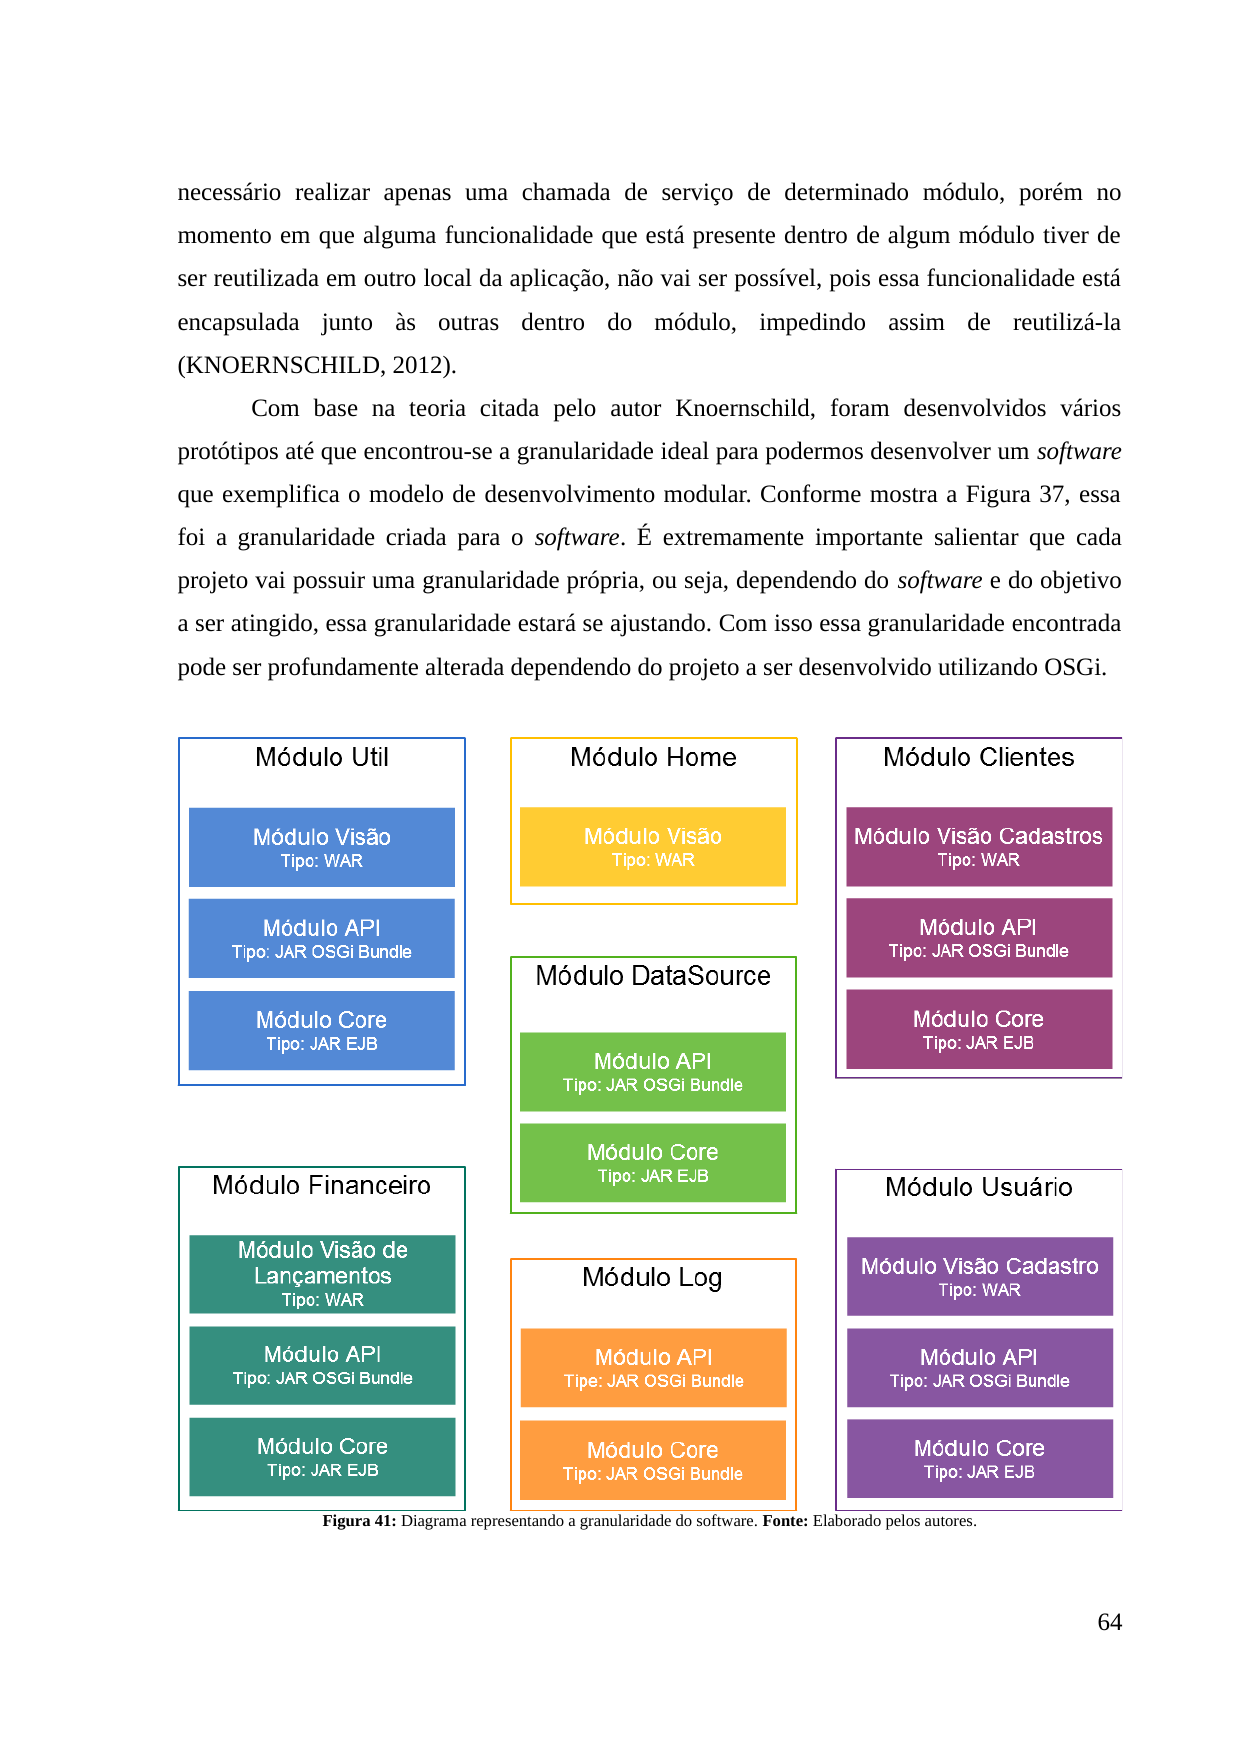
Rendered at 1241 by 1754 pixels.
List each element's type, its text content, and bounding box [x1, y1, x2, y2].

text necessário realizar apenas uma chamada de serviço de determinado módulo, porém no momento em que alguma funcionalidade que está presente dentro de algum módulo tiver de ser reutilizada em outro local da aplicação, não vai ser possível, pois essa funcionalidade está encapsulada junto às outras dentro do módulo, impedindo assim de reutilizá-la (KNOERNSCHILD, 2012). [177, 177, 1122, 378]
picture [177, 737, 1123, 1511]
text Figura 41: Diagrama representando a granularidade do software. Fonte: Elaborado pelos autores. [177, 1511, 1122, 1530]
text Com base na teoria citada pelo autor Knoernschild, foram desenvolvidos vários protótipos até que encontrou-se a granularidade ideal para podermos desenvolver um software que exemplifica o modelo de desenvolvimento modular. Conforme mostra a Figura 37, essa foi a granularidade criada para o software. É extremamente importante salientar que cada projeto vai possuir uma granularidade própria, ou seja, dependendo do software e do objetivo a ser atingido, essa granularidade estará se ajustando. Com isso essa granularidade encontrada pode ser profundamente alterada dependendo do projeto a ser desenvolvido utilizando OSGi. [177, 393, 1122, 680]
